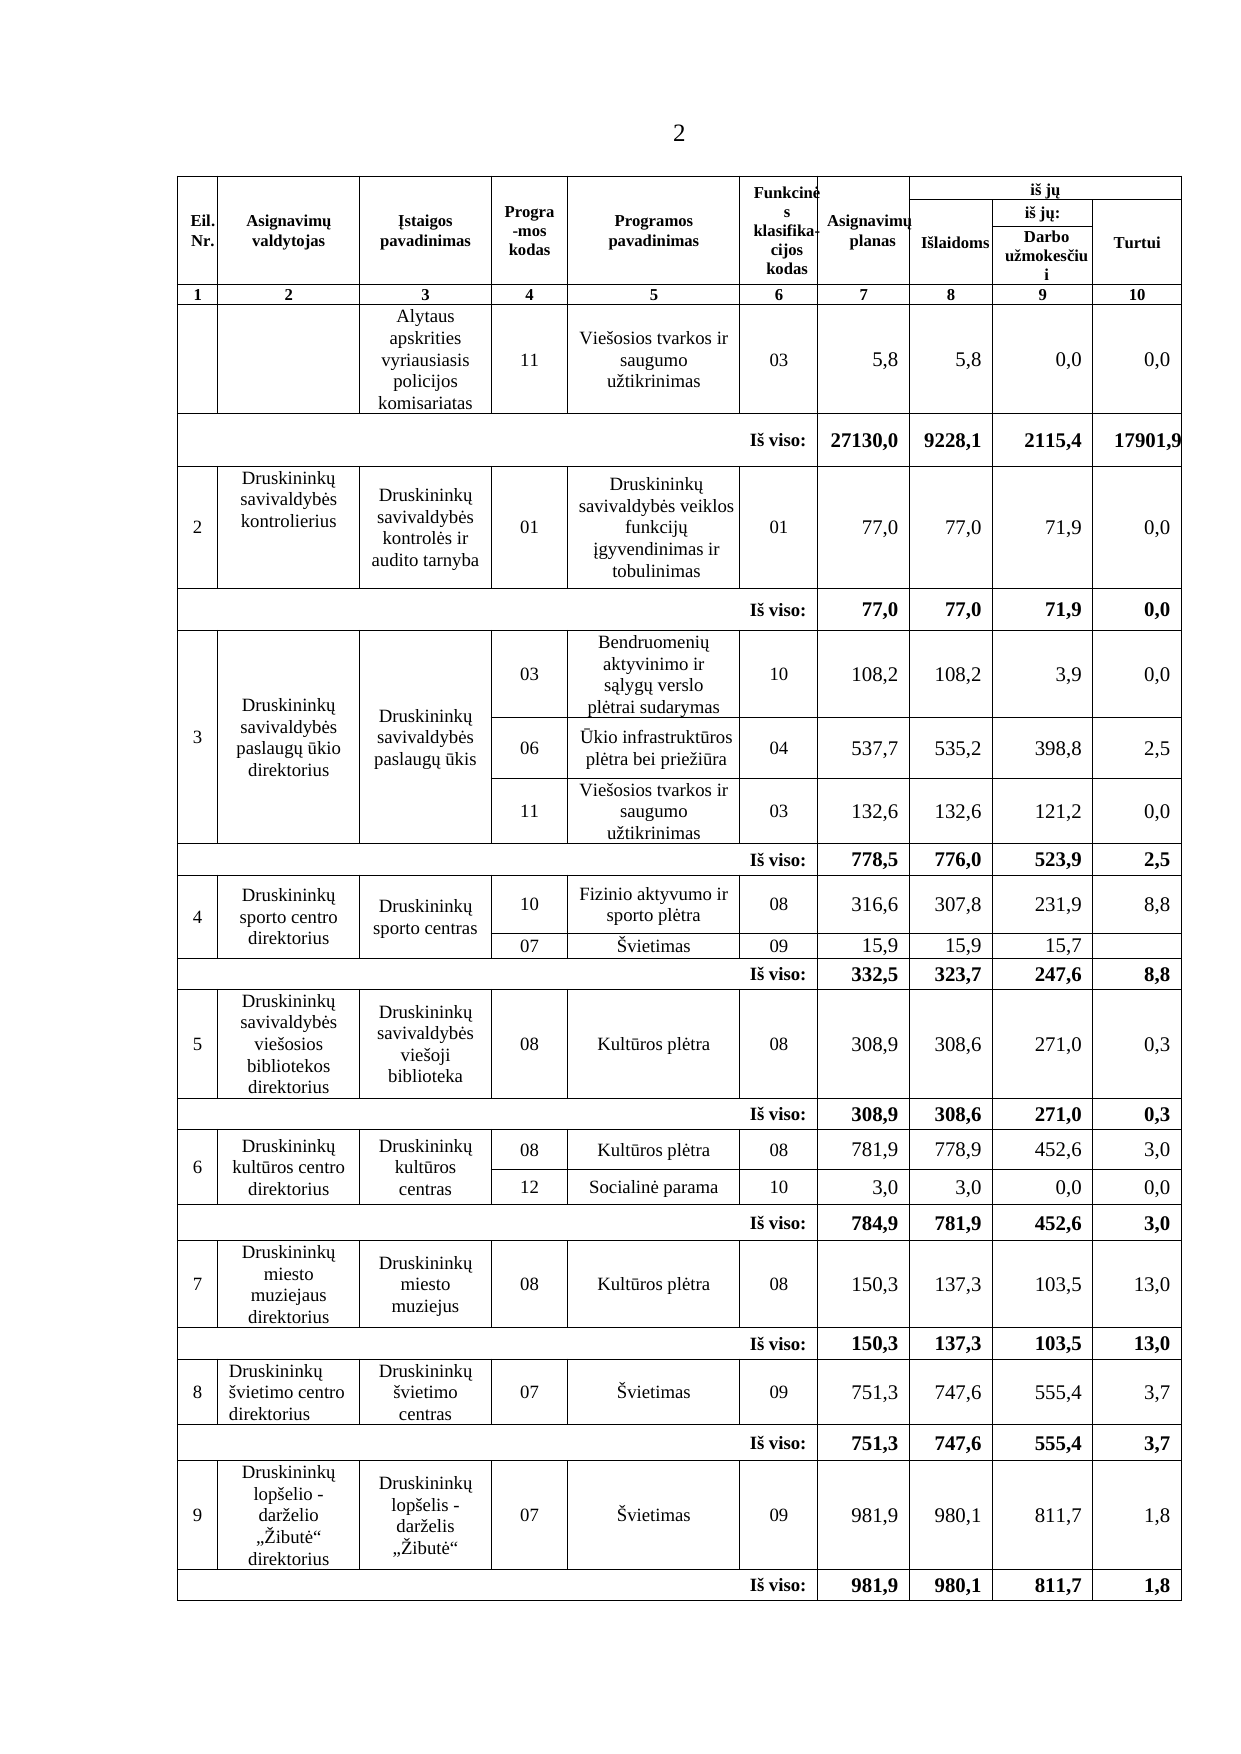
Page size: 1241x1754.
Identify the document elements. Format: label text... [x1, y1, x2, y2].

table_cell 10 [740, 631, 817, 717]
table_cell 332,5 [818, 959, 909, 989]
table_cell 07 [492, 1461, 567, 1569]
table_cell 981,9 [818, 1570, 909, 1600]
table_cell 3,0 [1093, 1130, 1181, 1169]
table_header iš jų [910, 177, 1181, 199]
table_cell 2 [218, 285, 359, 304]
table_cell 0,0 [993, 1170, 1092, 1204]
table_cell Viešosios tvarkos ir saugumo užtikrinimas [568, 779, 739, 843]
table_cell 09 [740, 1360, 817, 1424]
table_cell 307,8 [910, 876, 992, 932]
table_cell 103,5 [993, 1328, 1092, 1358]
table_cell 6 [740, 285, 817, 304]
table_cell 452,6 [993, 1205, 1092, 1240]
table_cell 3,7 [1093, 1360, 1181, 1424]
table_cell 781,9 [910, 1205, 992, 1240]
table_cell 77,0 [818, 467, 909, 588]
table_cell 5,8 [818, 305, 909, 413]
table_cell 555,4 [993, 1425, 1092, 1460]
table_cell 308,6 [910, 1099, 992, 1129]
table_cell 0,0 [1093, 1170, 1181, 1204]
table_cell 09 [740, 1461, 817, 1569]
table_cell 981,9 [818, 1461, 909, 1569]
table_cell 8,8 [1093, 959, 1181, 989]
table_cell 811,7 [993, 1461, 1092, 1569]
table_cell 11 [492, 305, 567, 413]
table_cell 7 [178, 1241, 217, 1327]
table_cell 27130,0 [818, 414, 909, 466]
table_cell 13,0 [1093, 1328, 1181, 1358]
table_cell 5,8 [910, 305, 992, 413]
table_cell Druskininkų lopšelio - darželio „Žibutė“ direktorius [218, 1461, 359, 1569]
table_cell 980,1 [910, 1461, 992, 1569]
table_cell 4 [492, 285, 567, 304]
table_cell Druskininkų kultūros centras [360, 1130, 491, 1204]
table_cell Druskininkų miesto muziejaus direktorius [218, 1241, 359, 1327]
table_cell Kultūros plėtra [568, 990, 739, 1098]
table_cell 08 [492, 990, 567, 1098]
table_cell 08 [740, 990, 817, 1098]
table_cell 08 [740, 876, 817, 932]
table_cell Išlaidoms [910, 200, 992, 284]
table_cell Švietimas [568, 1360, 739, 1424]
table_cell 71,9 [993, 467, 1092, 588]
table_header Asignavimų planas [818, 177, 909, 284]
table_cell Švietimas [568, 1461, 739, 1569]
table_cell Druskininkų sporto centro direktorius [218, 876, 359, 957]
table_cell 811,7 [993, 1570, 1092, 1600]
table_cell 0,0 [1093, 589, 1181, 630]
table_cell 0,3 [1093, 1099, 1181, 1129]
table_cell 08 [492, 1241, 567, 1327]
table_cell 11 [492, 779, 567, 843]
table_cell [178, 305, 217, 413]
table_cell Kultūros plėtra [568, 1130, 739, 1169]
table_cell Druskininkų lopšelis - darželis „Žibutė“ [360, 1461, 491, 1569]
table_cell Druskininkų savivaldybės paslaugų ūkio direktorius [218, 631, 359, 843]
table_cell Druskininkų kultūros centro direktorius [218, 1130, 359, 1204]
table_cell 9228,1 [910, 414, 992, 466]
table_cell 1,8 [1093, 1570, 1181, 1600]
table_cell 308,9 [818, 1099, 909, 1129]
table_cell Fizinio aktyvumo ir sporto plėtra [568, 876, 739, 932]
table_cell Turtui [1093, 200, 1181, 284]
table_cell 776,0 [910, 844, 992, 874]
table_cell Druskininkų sporto centras [360, 876, 491, 957]
table_cell Iš viso: [178, 844, 817, 874]
table_cell 01 [740, 467, 817, 588]
table_cell 08 [740, 1130, 817, 1169]
table_cell 8 [178, 1360, 217, 1424]
table_cell 8,8 [1093, 876, 1181, 932]
table_cell 15,9 [910, 934, 992, 957]
table_cell 08 [492, 1130, 567, 1169]
table_cell 535,2 [910, 718, 992, 778]
table_cell 5 [178, 990, 217, 1098]
table_cell 3 [178, 631, 217, 843]
table_cell Iš viso: [178, 959, 817, 989]
table_cell 247,6 [993, 959, 1092, 989]
table_cell 77,0 [910, 589, 992, 630]
table_cell 108,2 [818, 631, 909, 717]
table_cell 10 [1093, 285, 1181, 304]
table_cell 778,9 [910, 1130, 992, 1169]
table_cell 784,9 [818, 1205, 909, 1240]
table_cell 77,0 [910, 467, 992, 588]
table_cell 3,9 [993, 631, 1092, 717]
table_cell 3,0 [910, 1170, 992, 1204]
table_cell 12 [492, 1170, 567, 1204]
table_cell 71,9 [993, 589, 1092, 630]
table_cell 537,7 [818, 718, 909, 778]
table_header Asignavimų valdytojas [218, 177, 359, 284]
table_cell 09 [740, 934, 817, 957]
table_cell 8 [910, 285, 992, 304]
table_cell 137,3 [910, 1241, 992, 1327]
table_cell Alytaus apskrities vyriausiasis policijos komisariatas [360, 305, 491, 413]
table_cell 3 [360, 285, 491, 304]
table_cell 555,4 [993, 1360, 1092, 1424]
table_cell iš jų: [993, 200, 1092, 226]
table_cell Druskininkų miesto muziejus [360, 1241, 491, 1327]
table_cell 108,2 [910, 631, 992, 717]
table_cell 2,5 [1093, 718, 1181, 778]
table_cell 0,3 [1093, 990, 1181, 1098]
table_cell Druskininkų savivaldybės kontrolės ir audito tarnyba [360, 467, 491, 588]
table_cell 231,9 [993, 876, 1092, 932]
table_cell 03 [492, 631, 567, 717]
table_cell 452,6 [993, 1130, 1092, 1169]
table_header Progra-mos kodas [492, 177, 567, 284]
table_cell 9 [993, 285, 1092, 304]
table_cell Švietimas [568, 934, 739, 957]
table_cell 308,9 [818, 990, 909, 1098]
table_cell 0,0 [1093, 305, 1181, 413]
table_cell 751,3 [818, 1425, 909, 1460]
table_cell 08 [740, 1241, 817, 1327]
table_cell 132,6 [818, 779, 909, 843]
table_cell 323,7 [910, 959, 992, 989]
table_cell 01 [492, 467, 567, 588]
table_cell Druskininkų savivaldybės paslaugų ūkis [360, 631, 491, 843]
table_cell 3,7 [1093, 1425, 1181, 1460]
table_cell 07 [492, 1360, 567, 1424]
table_cell Druskininkų savivaldybės veiklos funkcijų įgyvendinimas ir tobulinimas [568, 467, 739, 588]
table_cell 03 [740, 305, 817, 413]
table_cell 2,5 [1093, 844, 1181, 874]
table_cell Iš viso: [178, 414, 817, 466]
table_cell Iš viso: [178, 1328, 817, 1358]
table_cell 17901,9 [1093, 414, 1181, 466]
table_cell [1093, 934, 1181, 957]
table_cell 103,5 [993, 1241, 1092, 1327]
table_cell 271,0 [993, 990, 1092, 1098]
table_cell Druskininkų savivaldybės viešosios bibliotekos direktorius [218, 990, 359, 1098]
table_header Eil. Nr. [178, 177, 217, 284]
table_cell 1 [178, 285, 217, 304]
table_header Funkcinės klasifika-cijos kodas [740, 177, 817, 284]
table_cell Druskininkų savivaldybės viešoji biblioteka [360, 990, 491, 1098]
table_cell 06 [492, 718, 567, 778]
table_cell 781,9 [818, 1130, 909, 1169]
table_cell Druskininkų švietimo centro direktorius [218, 1360, 359, 1424]
table_cell 747,6 [910, 1425, 992, 1460]
table_cell 77,0 [818, 589, 909, 630]
table_cell 5 [568, 285, 739, 304]
table_cell 13,0 [1093, 1241, 1181, 1327]
table_cell 3,0 [818, 1170, 909, 1204]
table_cell Kultūros plėtra [568, 1241, 739, 1327]
table_cell 15,9 [818, 934, 909, 957]
table_cell 2115,4 [993, 414, 1092, 466]
table_cell 137,3 [910, 1328, 992, 1358]
table_cell 4 [178, 876, 217, 957]
table_cell 316,6 [818, 876, 909, 932]
table_cell Viešosios tvarkos ir saugumo užtikrinimas [568, 305, 739, 413]
table_cell Iš viso: [178, 1425, 817, 1460]
table_cell Druskininkų savivaldybės kontrolierius [218, 467, 359, 588]
table_cell 398,8 [993, 718, 1092, 778]
table_cell 271,0 [993, 1099, 1092, 1129]
table_cell Socialinė parama [568, 1170, 739, 1204]
table_cell Iš viso: [178, 589, 817, 630]
table_cell [218, 305, 359, 413]
table_cell 121,2 [993, 779, 1092, 843]
table_cell 0,0 [993, 305, 1092, 413]
table_cell 10 [492, 876, 567, 932]
table_cell 523,9 [993, 844, 1092, 874]
table_cell Bendruomenių aktyvinimo ir sąlygų verslo plėtrai sudarymas [568, 631, 739, 717]
table_cell 1,8 [1093, 1461, 1181, 1569]
table_cell Darbo užmokesčiui [993, 227, 1092, 284]
table_cell Druskininkų švietimo centras [360, 1360, 491, 1424]
table_cell 980,1 [910, 1570, 992, 1600]
table_cell 150,3 [818, 1241, 909, 1327]
table_cell 9 [178, 1461, 217, 1569]
table_cell 747,6 [910, 1360, 992, 1424]
table_cell 07 [492, 934, 567, 957]
table_cell 6 [178, 1130, 217, 1204]
table_cell Iš viso: [178, 1570, 817, 1600]
table_cell Iš viso: [178, 1099, 817, 1129]
table_cell 0,0 [1093, 779, 1181, 843]
table_cell Iš viso: [178, 1205, 817, 1240]
table_header Įstaigos pavadinimas [360, 177, 491, 284]
table_cell 15,7 [993, 934, 1092, 957]
table_cell 10 [740, 1170, 817, 1204]
table_cell 0,0 [1093, 631, 1181, 717]
table_cell 2 [178, 467, 217, 588]
table_cell 04 [740, 718, 817, 778]
table_cell 778,5 [818, 844, 909, 874]
table_cell 308,6 [910, 990, 992, 1098]
table_cell 3,0 [1093, 1205, 1181, 1240]
table_cell 0,0 [1093, 467, 1181, 588]
table_cell 03 [740, 779, 817, 843]
table_cell 7 [818, 285, 909, 304]
table_cell 751,3 [818, 1360, 909, 1424]
table_cell 132,6 [910, 779, 992, 843]
table_cell Ūkio infrastruktūros plėtra bei priežiūra [568, 718, 739, 778]
table_cell 150,3 [818, 1328, 909, 1358]
table_header Programos pavadinimas [568, 177, 739, 284]
